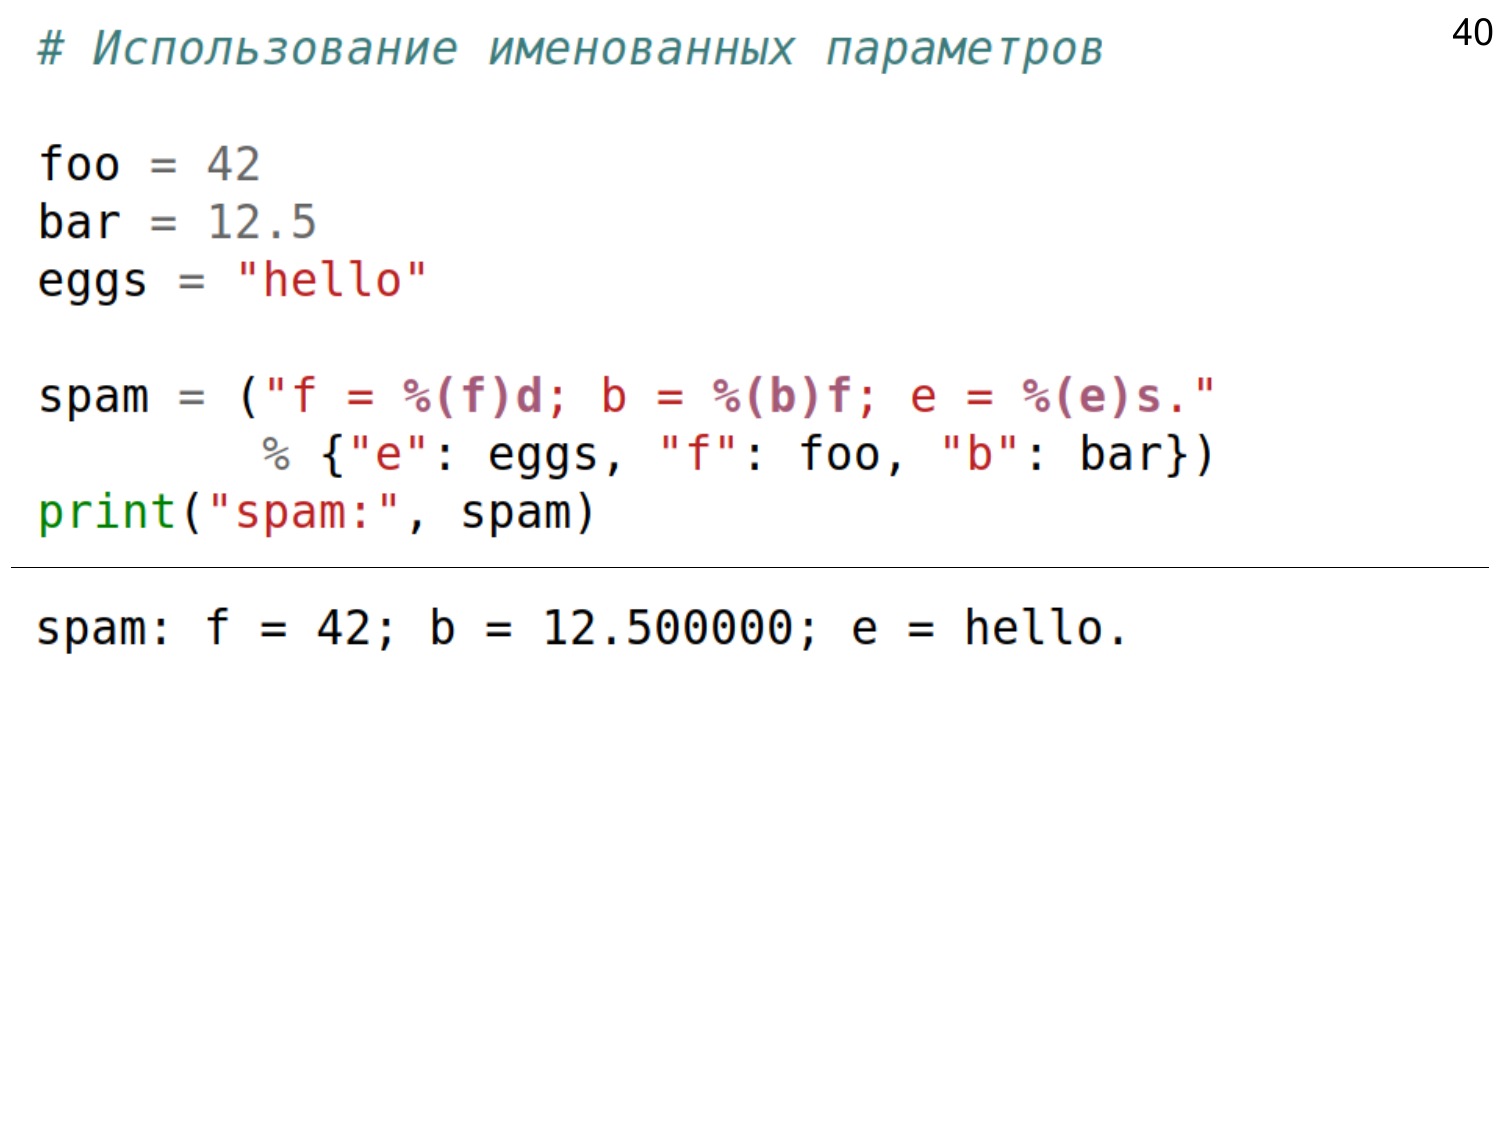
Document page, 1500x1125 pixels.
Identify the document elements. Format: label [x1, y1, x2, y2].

picture [25, 600, 1137, 662]
picture [26, 13, 1235, 550]
